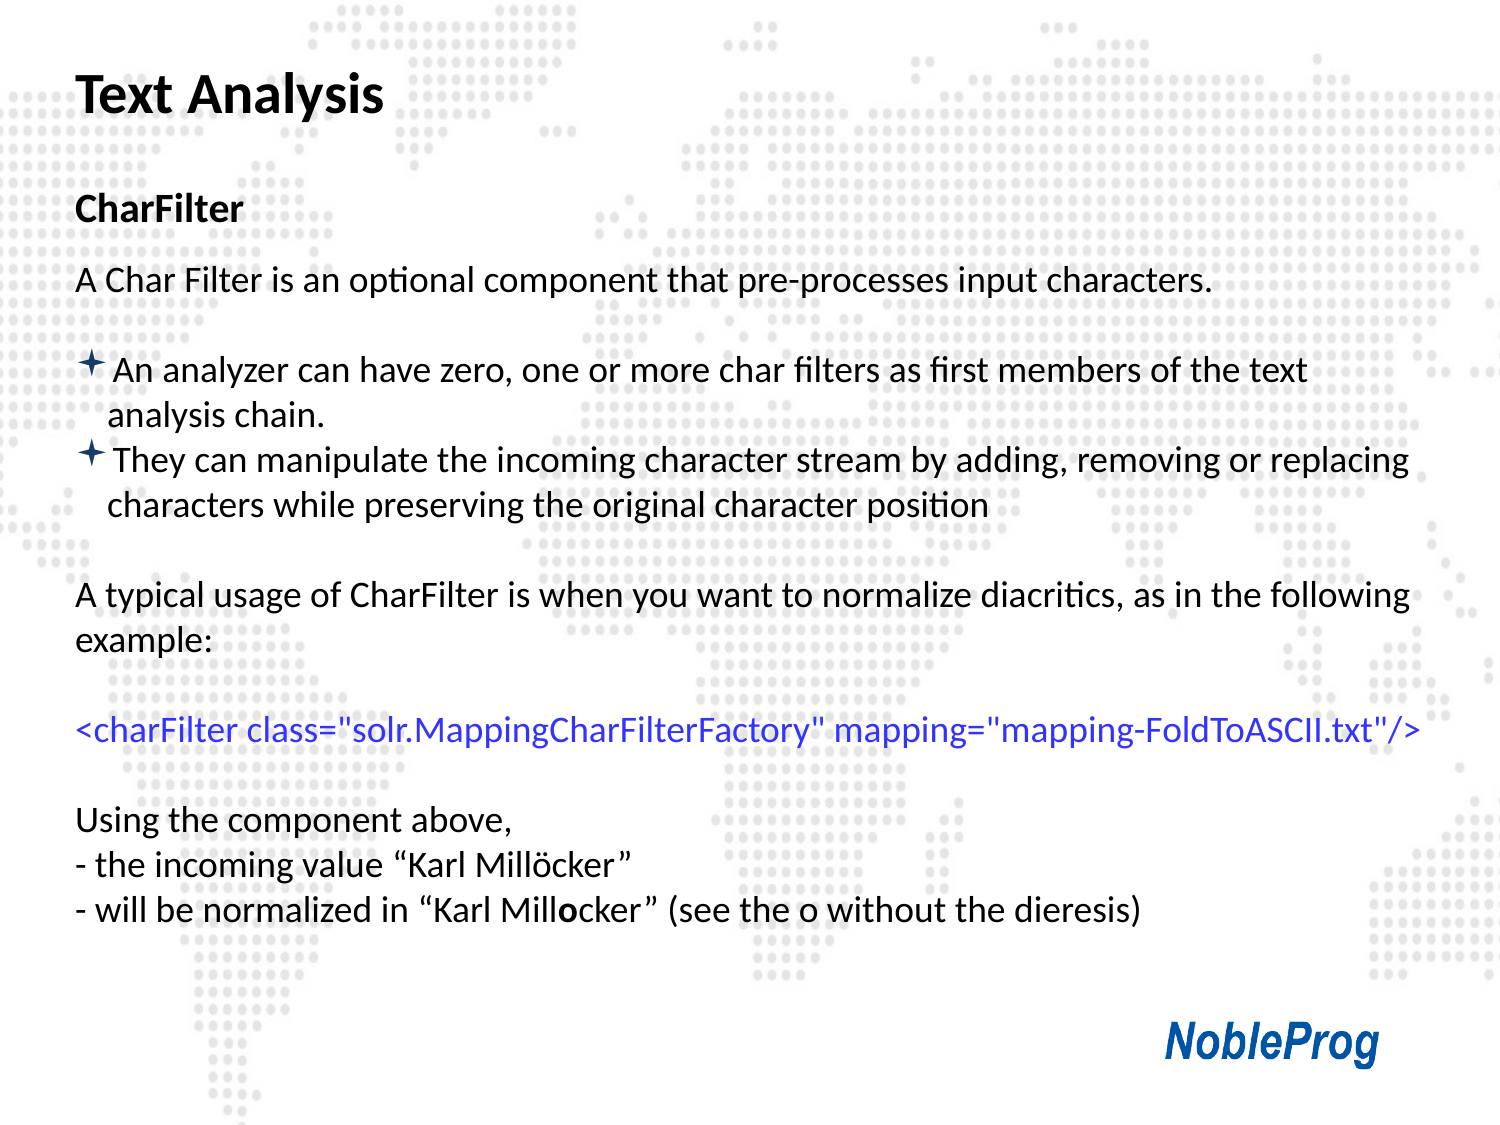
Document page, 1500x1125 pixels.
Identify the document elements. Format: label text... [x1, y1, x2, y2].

text_box A Char Filter is an optional component that pre-processes input characters. An analyzer can have zero, one or more char filters as first members of the text analysis chain. They can manipulate the incoming character stream by adding, removing or replacing characters while preserving the original character position A typical usage of CharFilter is when you want to normalize diacritics, as in the following example: <charFilter class="solr.MappingCharFilterFactory" mapping="mapping-FoldToASCII.txt"/> Using the component above, - the incoming value “Karl Millöcker” - will be normalized in “Karl Millocker” (see the o without the dieresis) [75, 255, 1425, 993]
picture [0, 0, 1500, 1125]
text_box CharFilter [75, 180, 1425, 255]
text_box Text Analysis [75, 55, 1425, 180]
